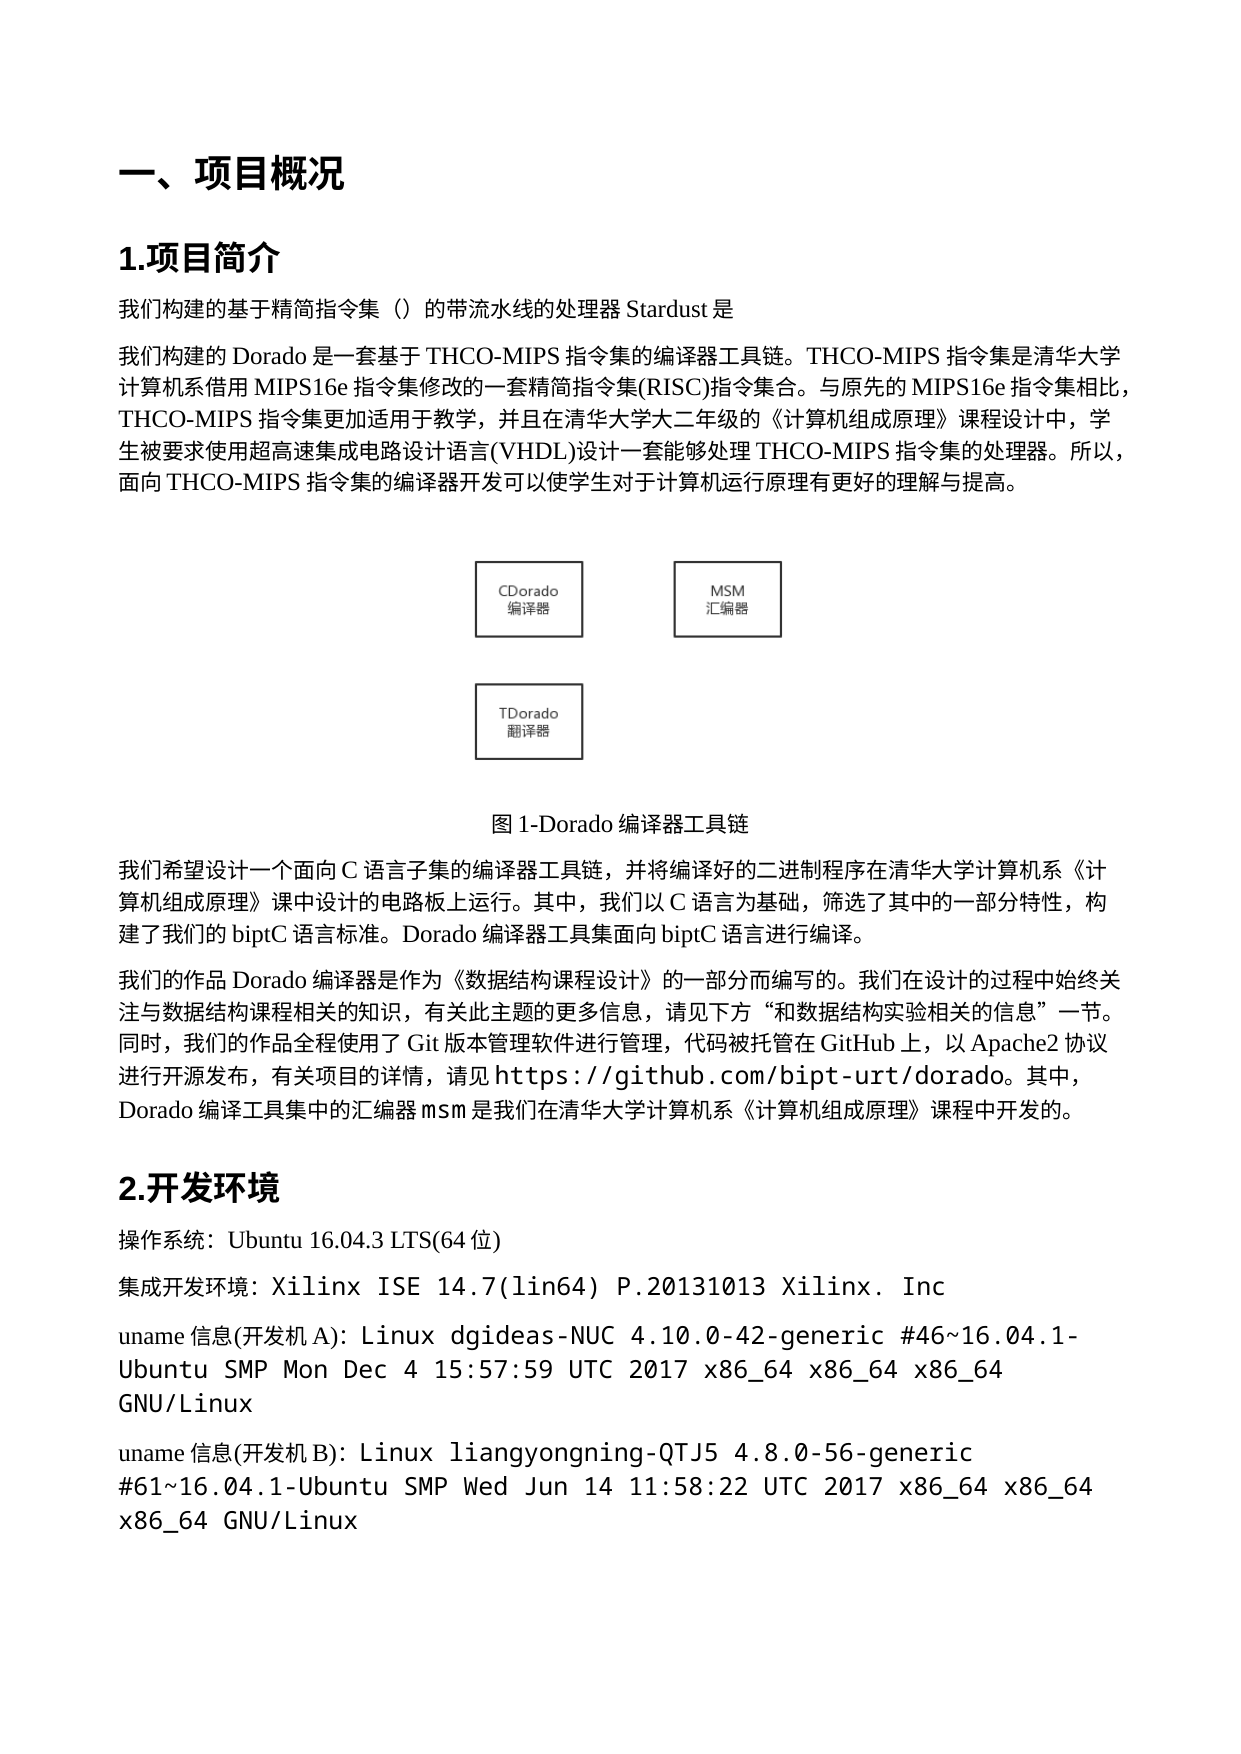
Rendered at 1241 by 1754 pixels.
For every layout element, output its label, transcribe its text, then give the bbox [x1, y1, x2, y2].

text 我们的作品Dorado编译器是作为《数据结构课程设计》的一部分而编写的。我们在设计的过程中始终关注与数据结构课程相关的知识，有关此主题的更多信息，请见下方“和数据结构实验相关的信息”一节。同时，我们的作品全程使用了Git版本管理软件进行管理，代码被托管在GitHub上，以Apache2协议进行开源发布，有关项目的详情，请见https://github.com/bipt-urt/dorado。其中，Dorado编译工具集中的汇编器msm是我们在清华大学计算机系《计算机组成原理》课程中开发的。 [118, 963, 1122, 1126]
text 我们希望设计一个面向C语言子集的编译器工具链，并将编译好的二进制程序在清华大学计算机系《计算机组成原理》课中设计的电路板上运行。其中，我们以C语言为基础，筛选了其中的一部分特性，构建了我们的biptC语言标准。Dorado编译器工具集面向biptC语言进行编译。 [118, 853, 1122, 948]
text 操作系统：Ubuntu 16.04.3 LTS(64位) [118, 1223, 1122, 1254]
text 图1-Dorado编译器工具链 [118, 807, 1122, 839]
subtitle 1.项目简介 [118, 231, 1122, 280]
text uname信息(开发机A)：Linux dgideas-NUC 4.10.0-42-generic #46~16.04.1-Ubuntu SMP Mon Dec 4 15:57:59 UTC 2017 x86_64 x86_64 x86_64 GNU/Linux [118, 1317, 1122, 1420]
subtitle 2.开发环境 [118, 1162, 1122, 1210]
picture [425, 511, 815, 793]
text 我们构建的Dorado是一套基于THCO-MIPS指令集的编译器工具链。THCO-MIPS指令集是清华大学计算机系借用MIPS16e指令集修改的一套精简指令集(RISC)指令集合。与原先的MIPS16e指令集相比，THCO-MIPS指令集更加适用于教学，并且在清华大学大二年级的《计算机组成原理》课程设计中，学生被要求使用超高速集成电路设计语言(VHDL)设计一套能够处理THCO-MIPS指令集的处理器。所以，面向THCO-MIPS指令集的编译器开发可以使学生对于计算机运行原理有更好的理解与提高。 [118, 339, 1122, 497]
text uname信息(开发机B)：Linux liangyongning-QTJ5 4.8.0-56-generic #61~16.04.1-Ubuntu SMP Wed Jun 14 11:58:22 UTC 2017 x86_64 x86_64 x86_64 GNU/Linux [118, 1434, 1122, 1536]
subtitle 一、项目概况 [118, 143, 1122, 198]
text 集成开发环境：Xilinx ISE 14.7(lin64) P.20131013 Xilinx. Inc [118, 1269, 1122, 1303]
text 我们构建的基于精简指令集（）的带流水线的处理器Stardust是 [118, 292, 1122, 324]
